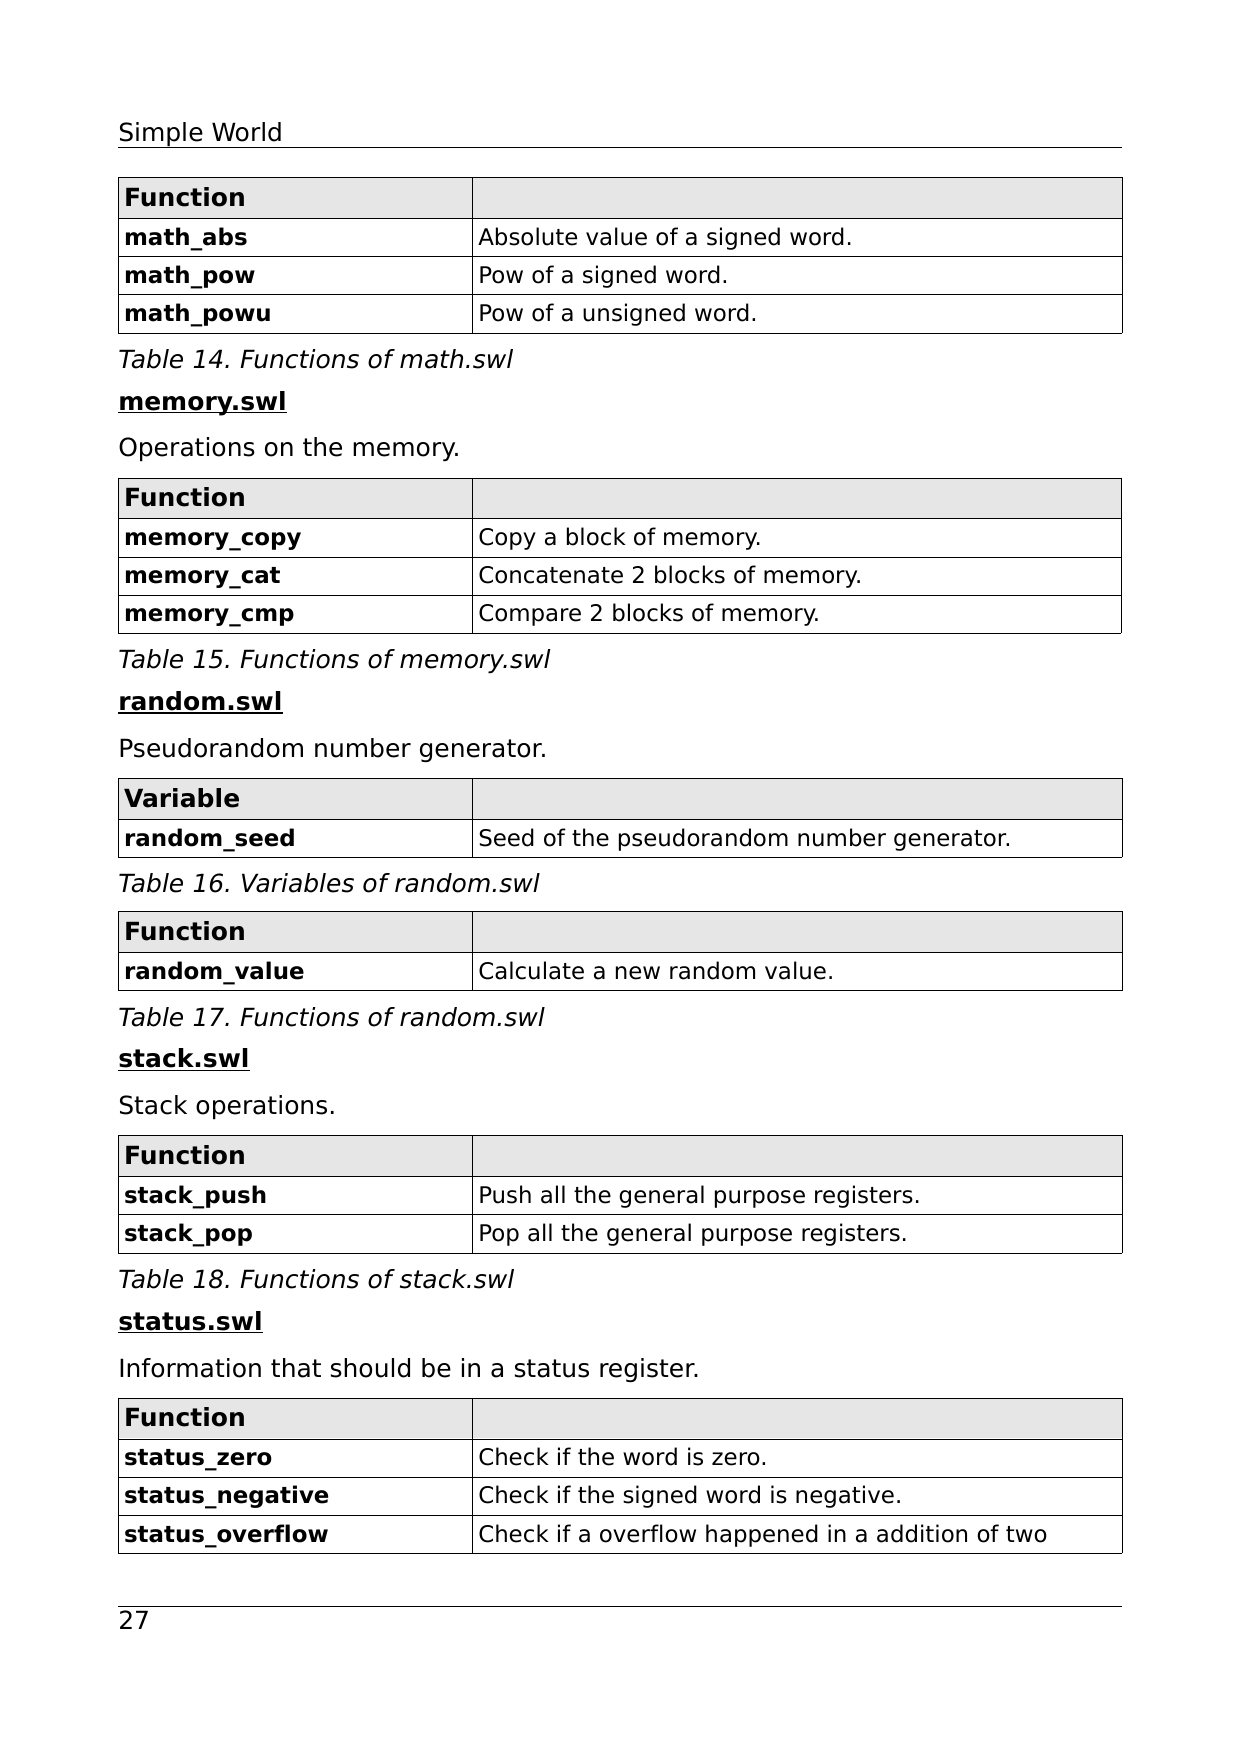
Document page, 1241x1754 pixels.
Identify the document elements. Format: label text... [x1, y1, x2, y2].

table_cell Copy a block of memory. [473, 519, 1121, 557]
table_cell stack_push [119, 1177, 472, 1214]
table_header [473, 178, 1122, 218]
table_cell Push all the general purpose registers. [473, 1177, 1122, 1214]
table_cell memory_copy [119, 519, 472, 557]
title status.swl [118, 1307, 1122, 1336]
table_header [473, 1136, 1122, 1176]
text Information that should be in a status register. [118, 1354, 1122, 1383]
table_cell Seed of the pseudorandom number generator. [473, 820, 1122, 857]
text Table 15. Functions of memory.swl [118, 646, 1122, 675]
table_cell stack_pop [119, 1215, 472, 1253]
table_cell Pow of a signed word. [473, 257, 1122, 294]
table_cell math_abs [119, 219, 472, 256]
table_cell Pow of a unsigned word. [473, 295, 1122, 332]
table_cell status_negative [119, 1478, 472, 1515]
table_cell Check if a overflow happened in a addition of two [473, 1516, 1122, 1553]
table_cell memory_cmp [119, 596, 472, 633]
title memory.swl [118, 387, 1122, 416]
table_cell Check if the word is zero. [473, 1440, 1122, 1477]
table_header Function [119, 1399, 472, 1438]
table_cell math_pow [119, 257, 472, 294]
table_cell random_seed [119, 820, 472, 857]
table_header Function [119, 1136, 472, 1176]
table_cell memory_cat [119, 558, 472, 595]
text Table 14. Functions of math.swl [118, 345, 1122, 374]
table_header [473, 912, 1122, 952]
text Table 16. Variables of random.swl [118, 870, 1122, 899]
table_header [473, 1399, 1122, 1438]
text Table 18. Functions of stack.swl [118, 1265, 1122, 1294]
title random.swl [118, 687, 1122, 716]
title stack.swl [118, 1044, 1122, 1074]
table_header Function [119, 479, 472, 518]
table_header Function [119, 178, 472, 218]
table_cell Absolute value of a signed word. [473, 219, 1122, 256]
text Stack operations. [118, 1091, 1122, 1121]
text Operations on the memory. [118, 434, 1122, 463]
table_header Variable [119, 779, 472, 819]
table_cell Calculate a new random value. [473, 953, 1122, 990]
table_cell random_value [119, 953, 472, 990]
table_cell Check if the signed word is negative. [473, 1478, 1122, 1515]
table_cell status_overflow [119, 1516, 472, 1553]
table_cell Compare 2 blocks of memory. [473, 596, 1121, 633]
table_cell status_zero [119, 1440, 472, 1477]
table_cell math_powu [119, 295, 472, 332]
table_header [473, 779, 1122, 819]
table_cell Pop all the general purpose registers. [473, 1215, 1122, 1253]
text Pseudorandom number generator. [118, 734, 1122, 763]
table_cell Concatenate 2 blocks of memory. [473, 558, 1121, 595]
table_header [473, 479, 1121, 518]
text Table 17. Functions of random.swl [118, 1003, 1122, 1032]
table_header Function [119, 912, 472, 952]
